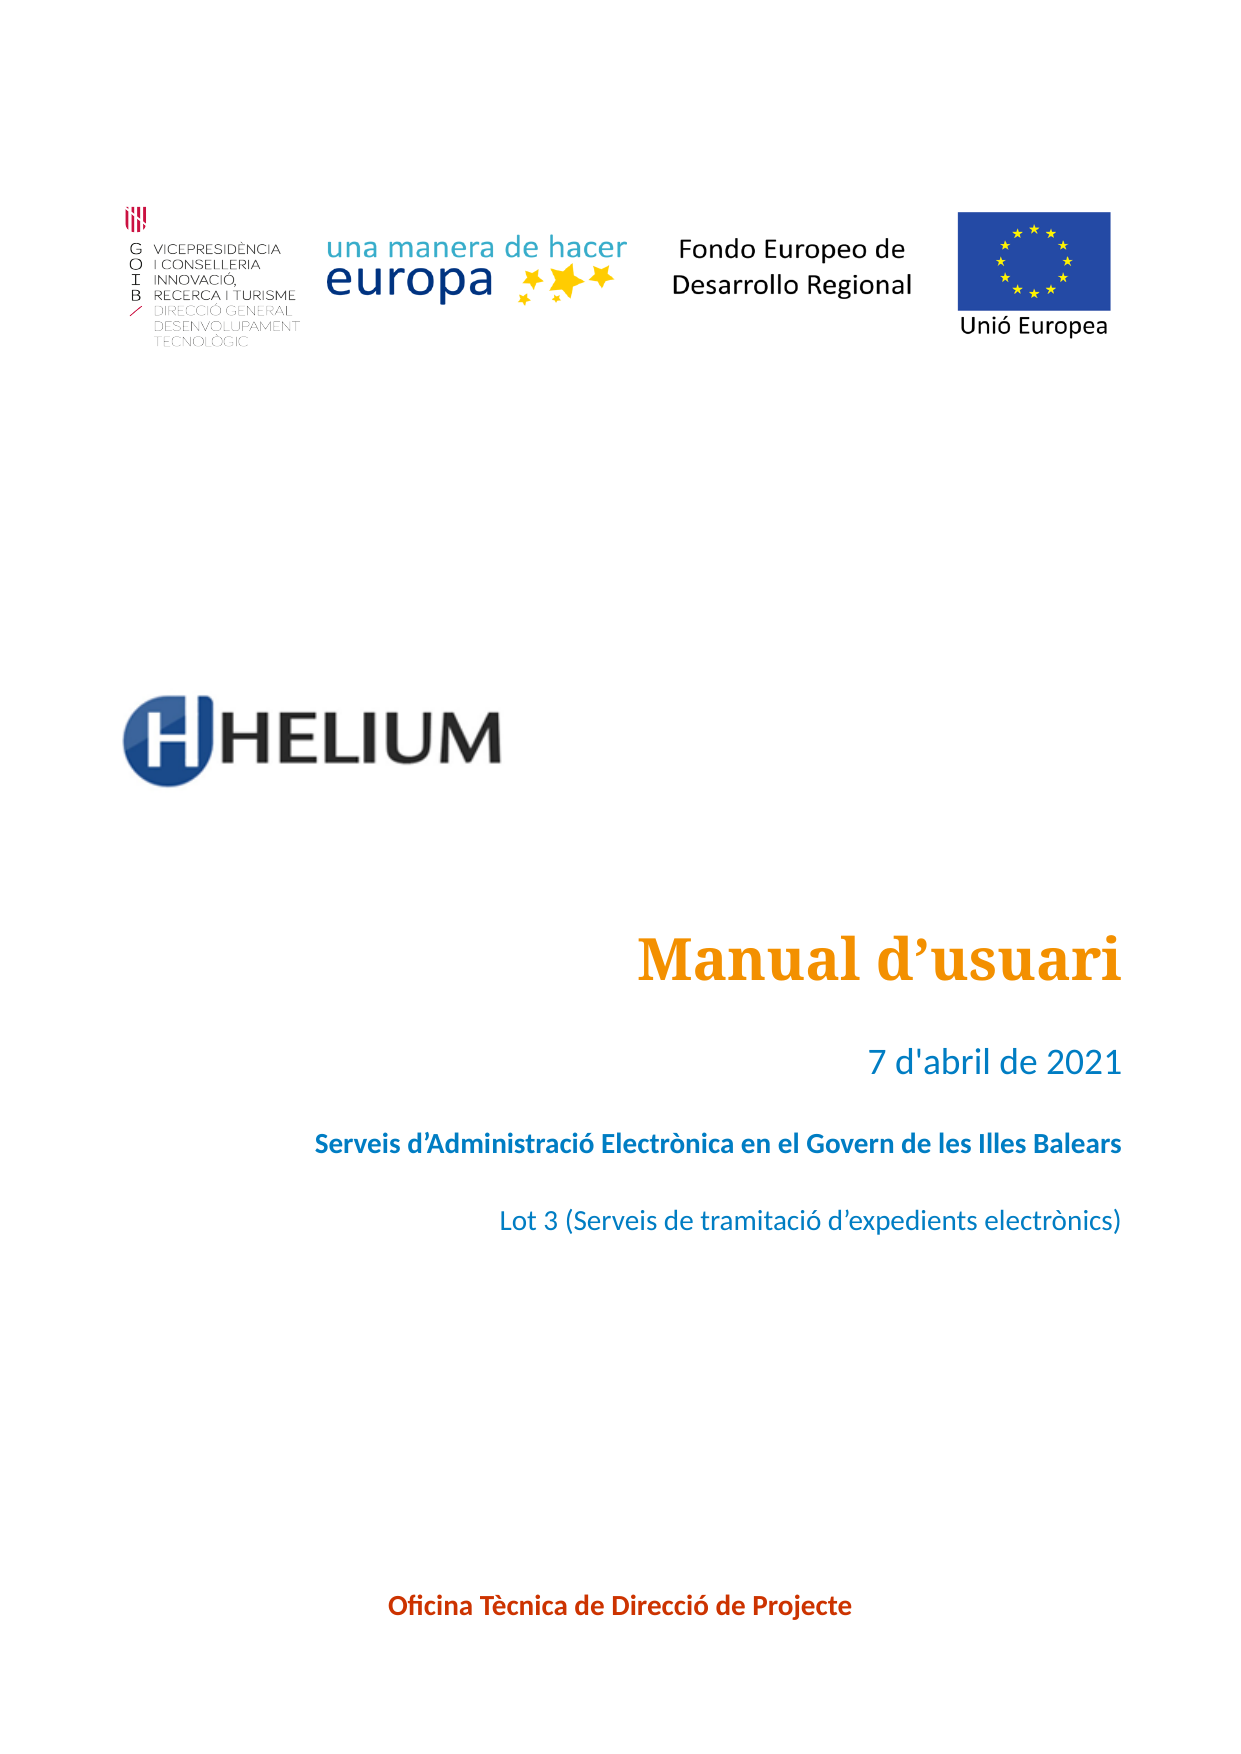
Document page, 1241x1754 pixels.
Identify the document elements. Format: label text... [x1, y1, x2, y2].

picture [121, 687, 508, 797]
picture [118, 202, 308, 351]
picture [321, 202, 1122, 352]
text Manual d’usuari [118, 917, 1122, 997]
text 7 d'abril de 2021 [118, 1038, 1122, 1084]
text Lot 3 (Serveis de tramitació d’expedients electrònics) [118, 1202, 1122, 1238]
text Serveis d’Administració Electrònica en el Govern de les Illes Balears [118, 1125, 1122, 1161]
text Oficina Tècnica de Direcció de Projecte [118, 1587, 1122, 1622]
